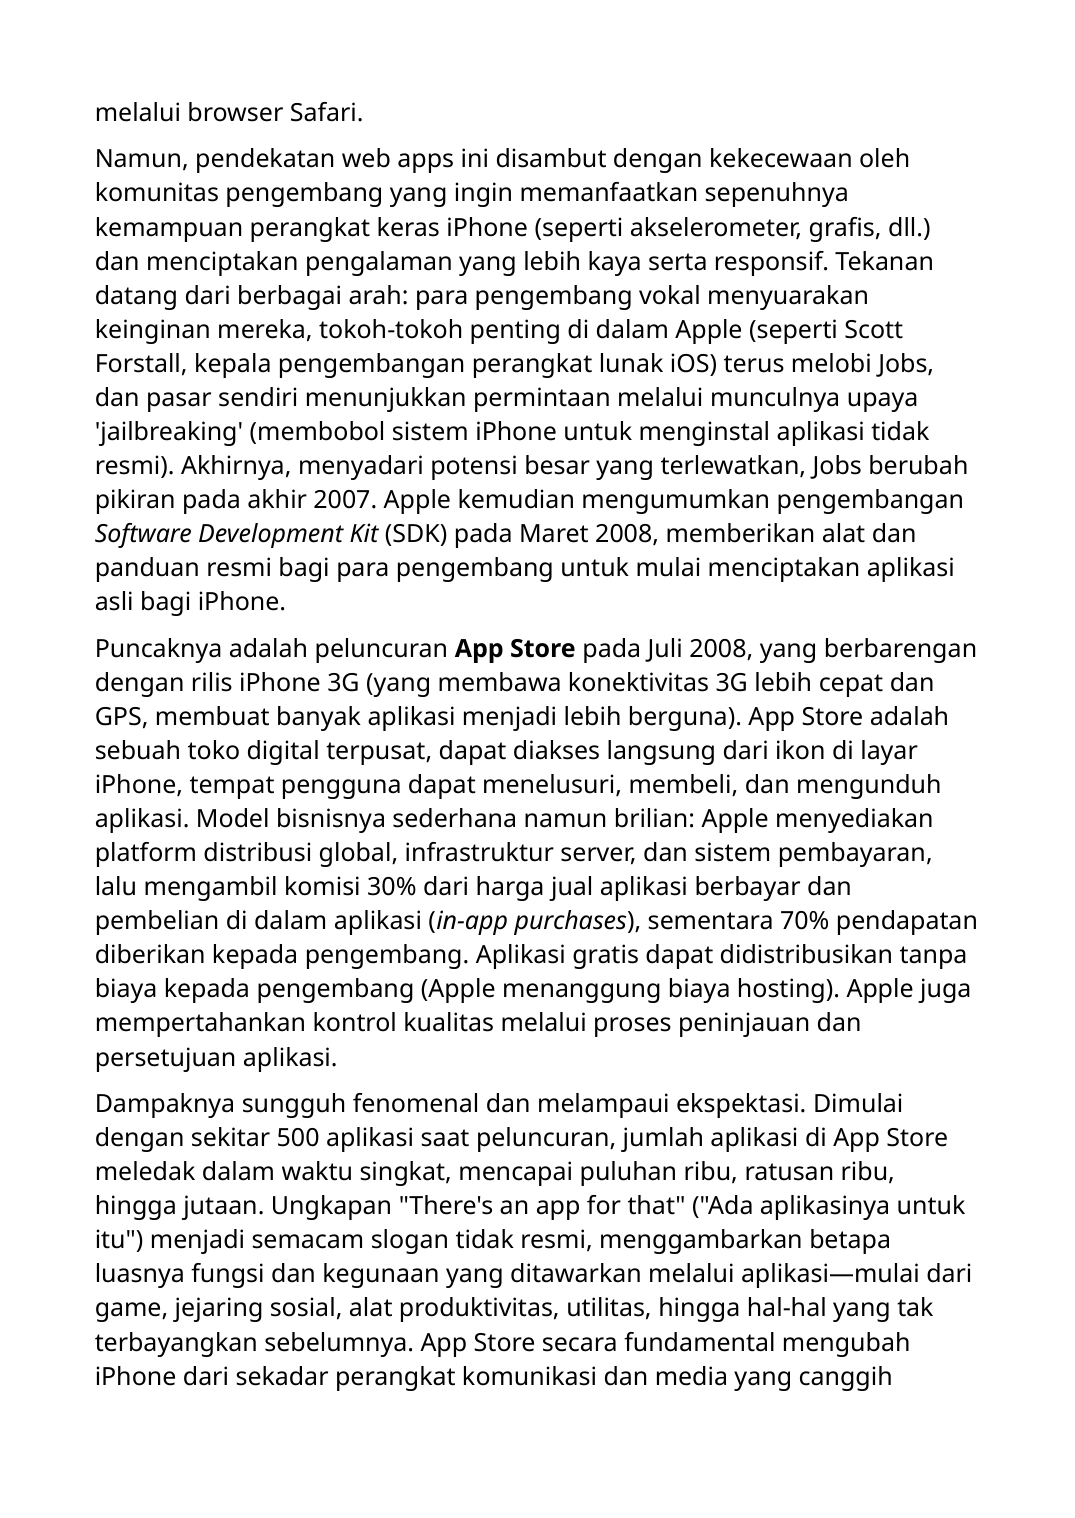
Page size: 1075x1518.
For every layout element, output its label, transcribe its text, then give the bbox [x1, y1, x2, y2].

text Puncaknya adalah peluncuran App Store pada Juli 2008, yang berbarengan dengan rilis iPhone 3G (yang membawa konektivitas 3G lebih cepat dan GPS, membuat banyak aplikasi menjadi lebih berguna). App Store adalah sebuah toko digital terpusat, dapat diakses langsung dari ikon di layar iPhone, tempat pengguna dapat menelusuri, membeli, dan mengunduh aplikasi. Model bisnisnya sederhana namun brilian: Apple menyediakan platform distribusi global, infrastruktur server, dan sistem pembayaran, lalu mengambil komisi 30% dari harga jual aplikasi berbayar dan pembelian di dalam aplikasi (in-app purchases), sementara 70% pendapatan diberikan kepada pengembang. Aplikasi gratis dapat didistribusikan tanpa biaya kepada pengembang (Apple menanggung biaya hosting). Apple juga mempertahankan kontrol kualitas melalui proses peninjauan dan persetujuan aplikasi. [94, 630, 980, 1073]
text melalui browser Safari. [94, 94, 980, 128]
text Dampaknya sungguh fenomenal dan melampaui ekspektasi. Dimulai dengan sekitar 500 aplikasi saat peluncuran, jumlah aplikasi di App Store meledak dalam waktu singkat, mencapai puluhan ribu, ratusan ribu, hingga jutaan. Ungkapan "There's an app for that" ("Ada aplikasinya untuk itu") menjadi semacam slogan tidak resmi, menggambarkan betapa luasnya fungsi dan kegunaan yang ditawarkan melalui aplikasi—mulai dari game, jejaring sosial, alat produktivitas, utilitas, hingga hal-hal yang tak terbayangkan sebelumnya. App Store secara fundamental mengubah iPhone dari sekadar perangkat komunikasi dan media yang canggih [94, 1086, 980, 1392]
text Namun, pendekatan web apps ini disambut dengan kekecewaan oleh komunitas pengembang yang ingin memanfaatkan sepenuhnya kemampuan perangkat keras iPhone (seperti akselerometer, grafis, dll.) dan menciptakan pengalaman yang lebih kaya serta responsif. Tekanan datang dari berbagai arah: para pengembang vokal menyuarakan keinginan mereka, tokoh-tokoh penting di dalam Apple (seperti Scott Forstall, kepala pengembangan perangkat lunak iOS) terus melobi Jobs, dan pasar sendiri menunjukkan permintaan melalui munculnya upaya 'jailbreaking' (membobol sistem iPhone untuk menginstal aplikasi tidak resmi). Akhirnya, menyadari potensi besar yang terlewatkan, Jobs berubah pikiran pada akhir 2007. Apple kemudian mengumumkan pengembangan Software Development Kit (SDK) pada Maret 2008, memberikan alat dan panduan resmi bagi para pengembang untuk mulai menciptakan aplikasi asli bagi iPhone. [94, 141, 980, 618]
